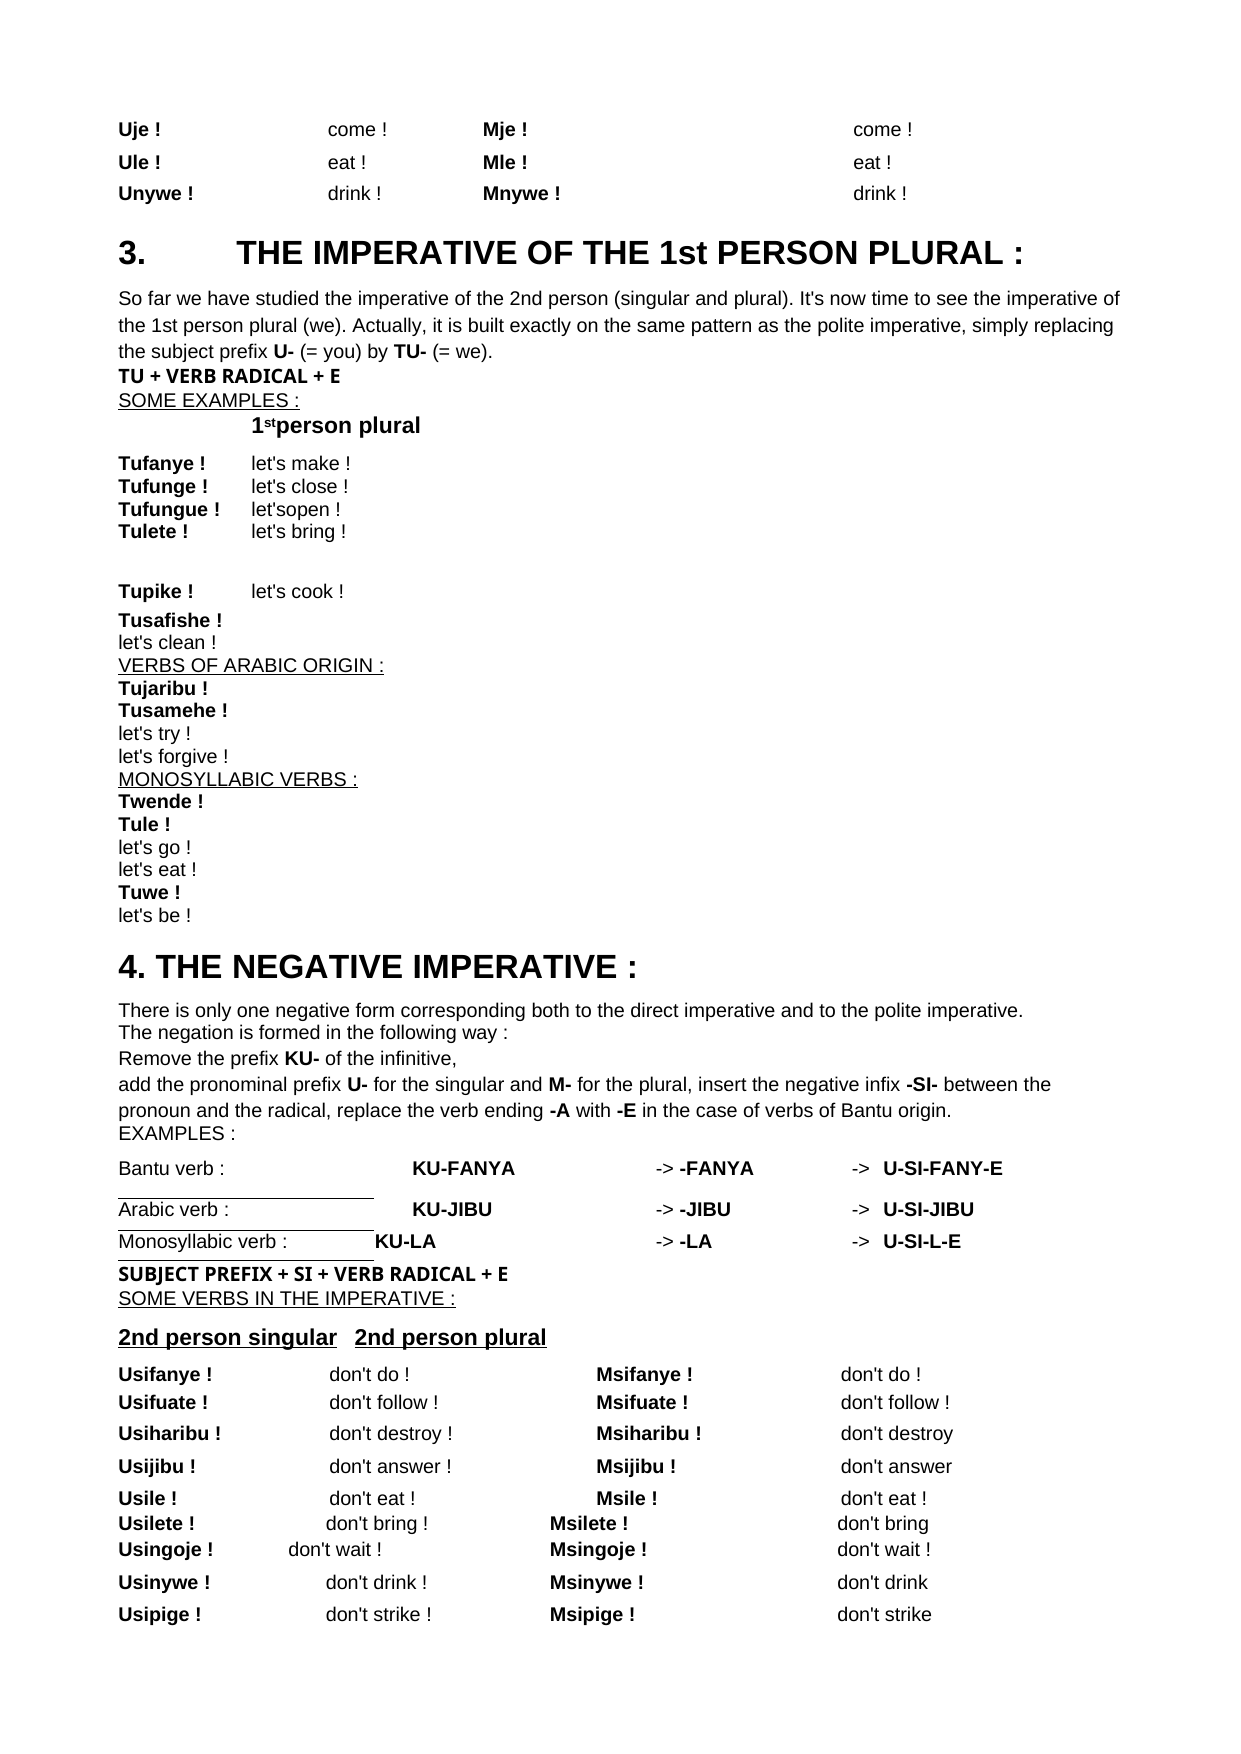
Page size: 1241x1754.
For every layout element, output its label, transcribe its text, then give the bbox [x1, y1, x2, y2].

table_cell drink ! [816, 182, 984, 212]
table_cell Bantu verb : [118, 1157, 374, 1198]
table_cell don't wait ! [288, 1538, 549, 1571]
table_cell don't wait ! [800, 1538, 982, 1571]
text let's be ! [118, 904, 1122, 926]
table_cell Msijibu ! [559, 1455, 803, 1487]
text So far we have studied the imperative of the 2nd person (singular and plural). It's now time to see the imperative of the 1st person plural (we). Actually, it is built exactly on the same pattern as the polite imperative, simply replacing the subject prefix U- (= you) by TU- (= we). [118, 284, 1122, 362]
table_cell Usingoje ! [118, 1538, 288, 1571]
table_header don't bring [800, 1512, 982, 1538]
table_cell Usiharibu ! [118, 1422, 292, 1455]
table_cell Usile ! [118, 1487, 292, 1512]
table_cell don't destroy ! [292, 1422, 559, 1455]
table_cell don't answer [803, 1455, 999, 1487]
table_cell Usipige ! [118, 1603, 288, 1635]
text Tuwe ! [118, 881, 1122, 904]
table_cell Mnywe ! [483, 182, 816, 212]
table_cell Usijibu ! [118, 1455, 292, 1487]
text add the pronominal prefix U- for the singular and M- for the plural, insert the negative infix -SI- between the pronoun and the radical, replace the verb ending -A with -E in the case of verbs of Bantu origin. [118, 1070, 1122, 1122]
table_cell Uje ! [118, 118, 290, 151]
text let's go ! [118, 836, 1122, 858]
table_cell Tufanye ! Tufunge ! Tufungue ! Tulete ! [118, 452, 251, 579]
table_header Msilete ! [550, 1512, 799, 1538]
subtitle 3. THE IMPERATIVE OF THE 1st PERSON PLURAL : [118, 232, 1122, 271]
table_cell don't drink ! [288, 1571, 549, 1603]
text let's clean ! [118, 631, 1122, 654]
table_cell U-SI-L-E [883, 1230, 1005, 1260]
table_cell don't follow ! [803, 1391, 999, 1422]
table_cell don't strike [800, 1603, 982, 1635]
table_header Usifanye ! [118, 1363, 292, 1391]
text Twende ! [118, 790, 1122, 813]
table_cell U-SI-JIBU [883, 1198, 1005, 1230]
text The negation is formed in the following way : [118, 1021, 1122, 1044]
table_cell Arabic verb : [118, 1199, 374, 1230]
table_cell don't eat ! [292, 1487, 559, 1512]
table_cell Monosyllabic verb : [118, 1231, 374, 1260]
table_cell don't follow ! [292, 1391, 559, 1422]
table_cell come ! [816, 118, 984, 151]
table_cell Mle ! [483, 151, 816, 182]
table_cell Msifuate ! [559, 1391, 803, 1422]
table_cell Tupike ! [118, 580, 251, 608]
table_cell don't destroy [803, 1422, 999, 1455]
table_cell Msinywe ! [550, 1571, 799, 1603]
text Tusafishe ! [118, 608, 1122, 631]
subtitle 2nd person singular 2nd person plural [118, 1324, 1122, 1351]
table_cell Msipige ! [550, 1603, 799, 1635]
table_cell -> [814, 1198, 883, 1230]
table_cell don't eat ! [803, 1487, 999, 1512]
table_cell -> [814, 1157, 883, 1198]
table_cell -> -FANYA [618, 1157, 814, 1198]
text let's try ! [118, 722, 1122, 745]
text There is only one negative form corresponding both to the direct imperative and to the polite imperative. [118, 998, 1122, 1021]
table_cell let's make ! let's close ! let'sopen ! let's bring ! [251, 452, 476, 579]
table_cell Usifuate ! [118, 1391, 292, 1422]
table_cell come ! [290, 118, 483, 151]
text MONOSYLLABIC VERBS : [118, 767, 1122, 790]
text Tujaribu ! [118, 677, 1122, 699]
table_cell Msiharibu ! [559, 1422, 803, 1455]
table_cell KU-JIBU [375, 1198, 618, 1230]
table_cell -> [814, 1230, 883, 1260]
text let's forgive ! [118, 745, 1122, 767]
table_cell Ule ! [118, 151, 290, 182]
text VERBS OF ARABIC ORIGIN : [118, 654, 1122, 677]
table_cell don't drink [800, 1571, 982, 1603]
table_cell Msile ! [559, 1487, 803, 1512]
table_cell don't answer ! [292, 1455, 559, 1487]
table_cell Msingoje ! [550, 1538, 799, 1571]
table_cell KU-FANYA [375, 1157, 618, 1198]
table_cell eat ! [290, 151, 483, 182]
table_header Usilete ! [118, 1512, 288, 1538]
table_cell Usinywe ! [118, 1571, 288, 1603]
table_cell let's cook ! [251, 580, 476, 608]
text Tule ! [118, 813, 1122, 836]
table_header don't do ! [292, 1363, 559, 1391]
text SOME VERBS IN THE IMPERATIVE : [118, 1287, 1122, 1310]
text let's eat ! [118, 858, 1122, 881]
table_header [118, 412, 251, 452]
table_header 1stperson plural [251, 412, 476, 452]
table_header EXAMPLES : [118, 1122, 1005, 1157]
subtitle 4. THE NEGATIVE IMPERATIVE : [118, 947, 1122, 986]
text SOME EXAMPLES : [118, 389, 1122, 412]
text SUBJECT PREFIX + SI + VERB RADICAL + E [118, 1260, 1122, 1287]
table_cell Mje ! [483, 118, 816, 151]
table_cell don't strike ! [288, 1603, 549, 1635]
table_cell Unywe ! [118, 182, 290, 212]
table_header don't bring ! [288, 1512, 549, 1538]
table_cell KU-LA [375, 1230, 618, 1260]
text TU + VERB RADICAL + E [118, 362, 1122, 389]
table_header don't do ! [803, 1363, 999, 1391]
text Remove the prefix KU- of the infinitive, [118, 1044, 1122, 1070]
table_cell -> -LA [618, 1230, 814, 1260]
table_cell -> -JIBU [618, 1198, 814, 1230]
table_cell eat ! [816, 151, 984, 182]
table_header Msifanye ! [559, 1363, 803, 1391]
table_cell U-SI-FANY-E [883, 1157, 1005, 1198]
text Tusamehe ! [118, 699, 1122, 722]
table_cell drink ! [290, 182, 483, 212]
